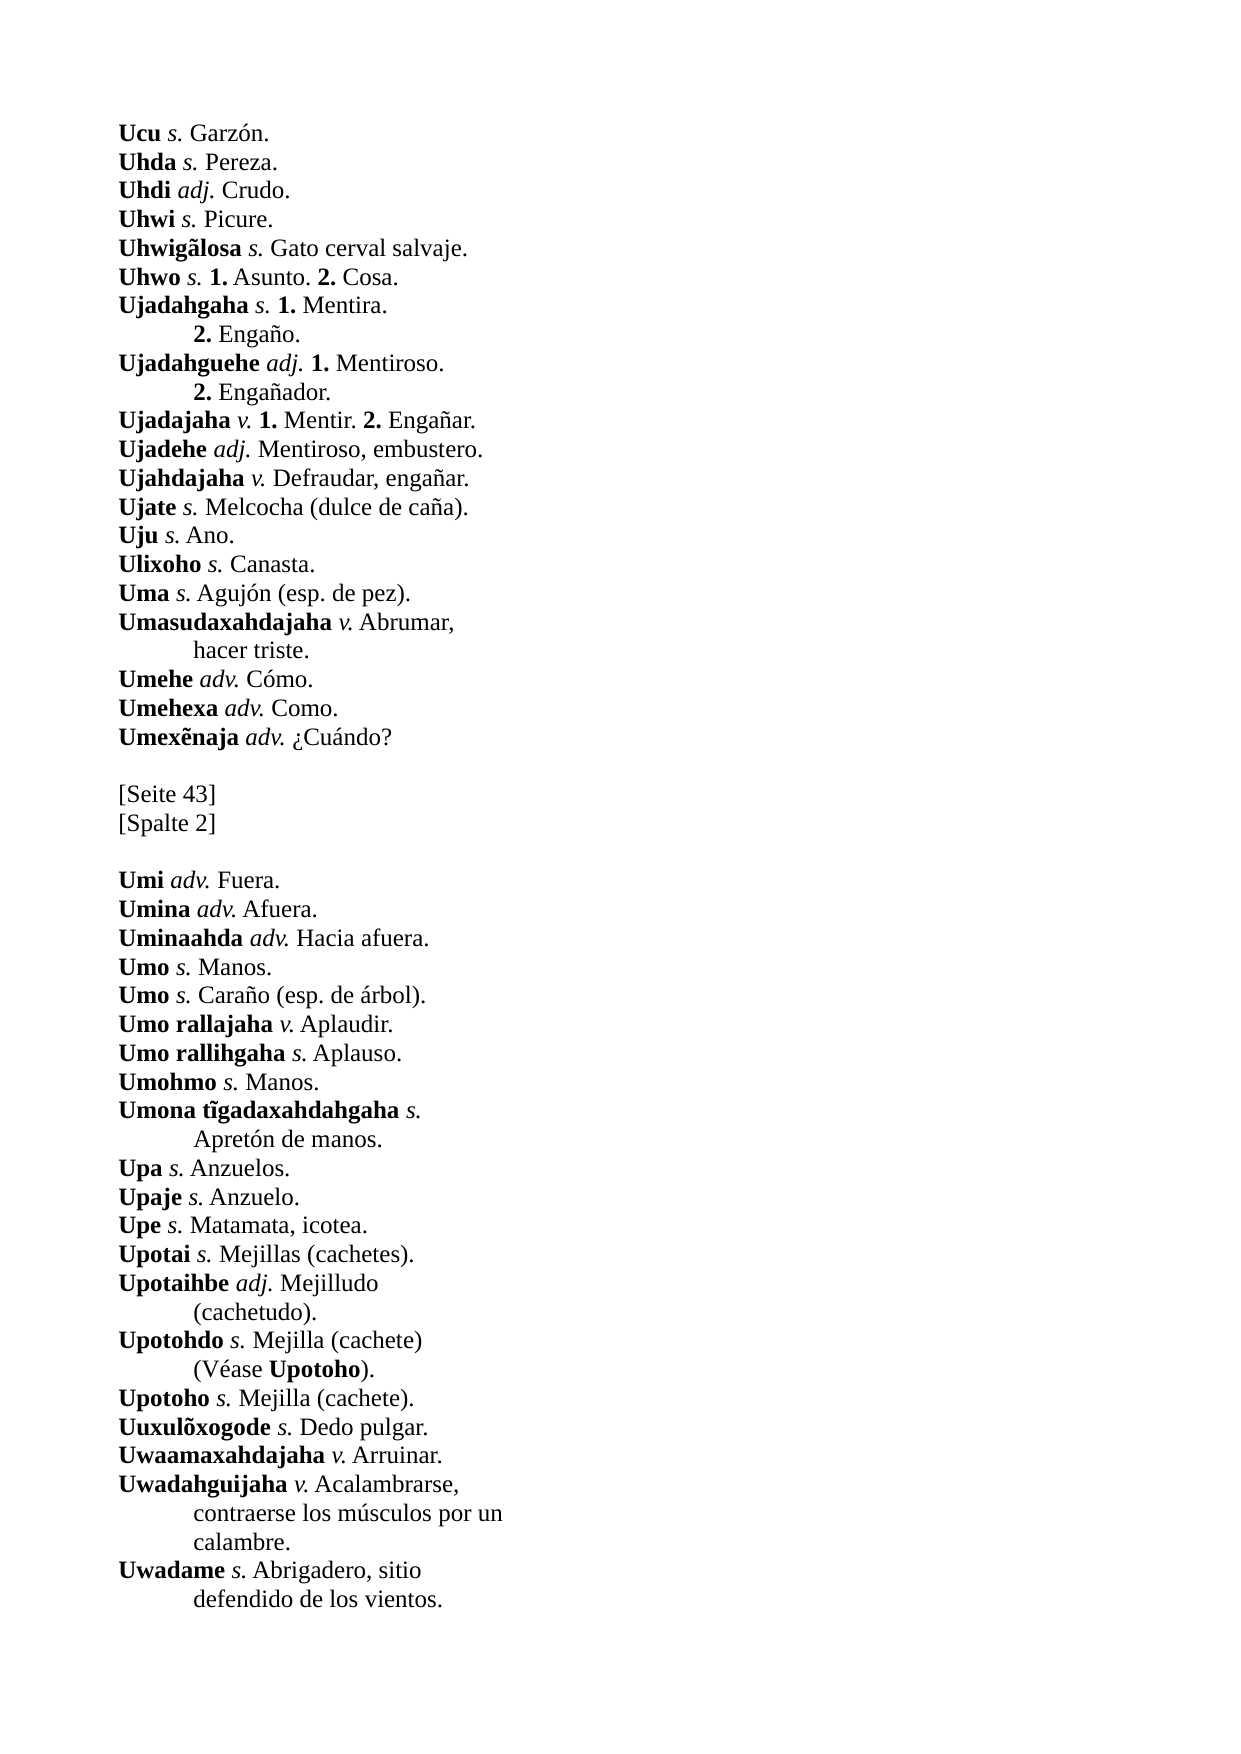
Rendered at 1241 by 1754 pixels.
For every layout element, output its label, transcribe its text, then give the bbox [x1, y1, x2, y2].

text 2. Engaño. [118, 319, 1122, 348]
text Umasudaxahdajaha v. Abrumar, [118, 607, 1122, 636]
text Umohmo s. Manos. [118, 1067, 1122, 1096]
text Uhwo s. 1. Asunto. 2. Cosa. [118, 262, 1122, 291]
text Ujahdajaha v. Defraudar, engañar. [118, 463, 1122, 492]
text Umo rallihgaha s. Aplauso. [118, 1038, 1122, 1067]
text Umina adv. Afuera. [118, 894, 1122, 923]
text Uhdi adj. Crudo. [118, 176, 1122, 204]
text Ujadahguehe adj. 1. Mentiroso. [118, 348, 1122, 377]
text Upotohdo s. Mejilla (cachete) [118, 1326, 1122, 1354]
text Uwaamaxahdajaha v. Arruinar. [118, 1441, 1122, 1469]
text 2. Engañador. [118, 377, 1122, 406]
text Umehexa adv. Como. [118, 693, 1122, 722]
text Uhda s. Pereza. [118, 147, 1122, 176]
text Upotaihbe adj. Mejilludo [118, 1268, 1122, 1297]
text Apretón de manos. [118, 1124, 1122, 1153]
text Umona tĩgadaxahdahgaha s. [118, 1096, 1122, 1124]
text (cachetudo). [118, 1297, 1122, 1326]
text hacer triste. [118, 636, 1122, 664]
text Ucu s. Garzón. [118, 118, 1122, 147]
text defendido de los vientos. [118, 1584, 1122, 1613]
text Uwadahguijaha v. Acalambrarse, [118, 1469, 1122, 1498]
text Ulixoho s. Canasta. [118, 549, 1122, 578]
text (Véase Upotoho). [118, 1354, 1122, 1383]
text Ujate s. Melcocha (dulce de caña). [118, 492, 1122, 521]
text Upotoho s. Mejilla (cachete). [118, 1383, 1122, 1412]
text Umo rallajaha v. Aplaudir. [118, 1009, 1122, 1038]
text Uuxulõxogode s. Dedo pulgar. [118, 1412, 1122, 1441]
text Upaje s. Anzuelo. [118, 1182, 1122, 1211]
text Umehe adv. Cómo. [118, 664, 1122, 693]
text Umo s. Manos. [118, 952, 1122, 981]
text [Seite 43] [118, 779, 1122, 808]
text Uma s. Agujón (esp. de pez). [118, 578, 1122, 607]
text Uju s. Ano. [118, 521, 1122, 549]
text Ujadahgaha s. 1. Mentira. [118, 291, 1122, 319]
text Uhwigãlosa s. Gato cerval salvaje. [118, 233, 1122, 262]
text calambre. [118, 1527, 1122, 1556]
text Umo s. Caraño (esp. de árbol). [118, 981, 1122, 1009]
text Ujadajaha v. 1. Mentir. 2. Engañar. [118, 406, 1122, 434]
text Umexẽnaja adv. ¿Cuándo? [118, 722, 1122, 751]
text Ujadehe adj. Mentiroso, embustero. [118, 434, 1122, 463]
text Upa s. Anzuelos. [118, 1153, 1122, 1182]
text [Spalte 2] [118, 808, 1122, 837]
text Uwadame s. Abrigadero, sitio [118, 1556, 1122, 1584]
text Upe s. Matamata, icotea. [118, 1211, 1122, 1239]
text contraerse los músculos por un [118, 1498, 1122, 1527]
text Upotai s. Mejillas (cachetes). [118, 1239, 1122, 1268]
text Uhwi s. Picure. [118, 204, 1122, 233]
text Umi adv. Fuera. [118, 866, 1122, 894]
text Uminaahda adv. Hacia afuera. [118, 923, 1122, 952]
